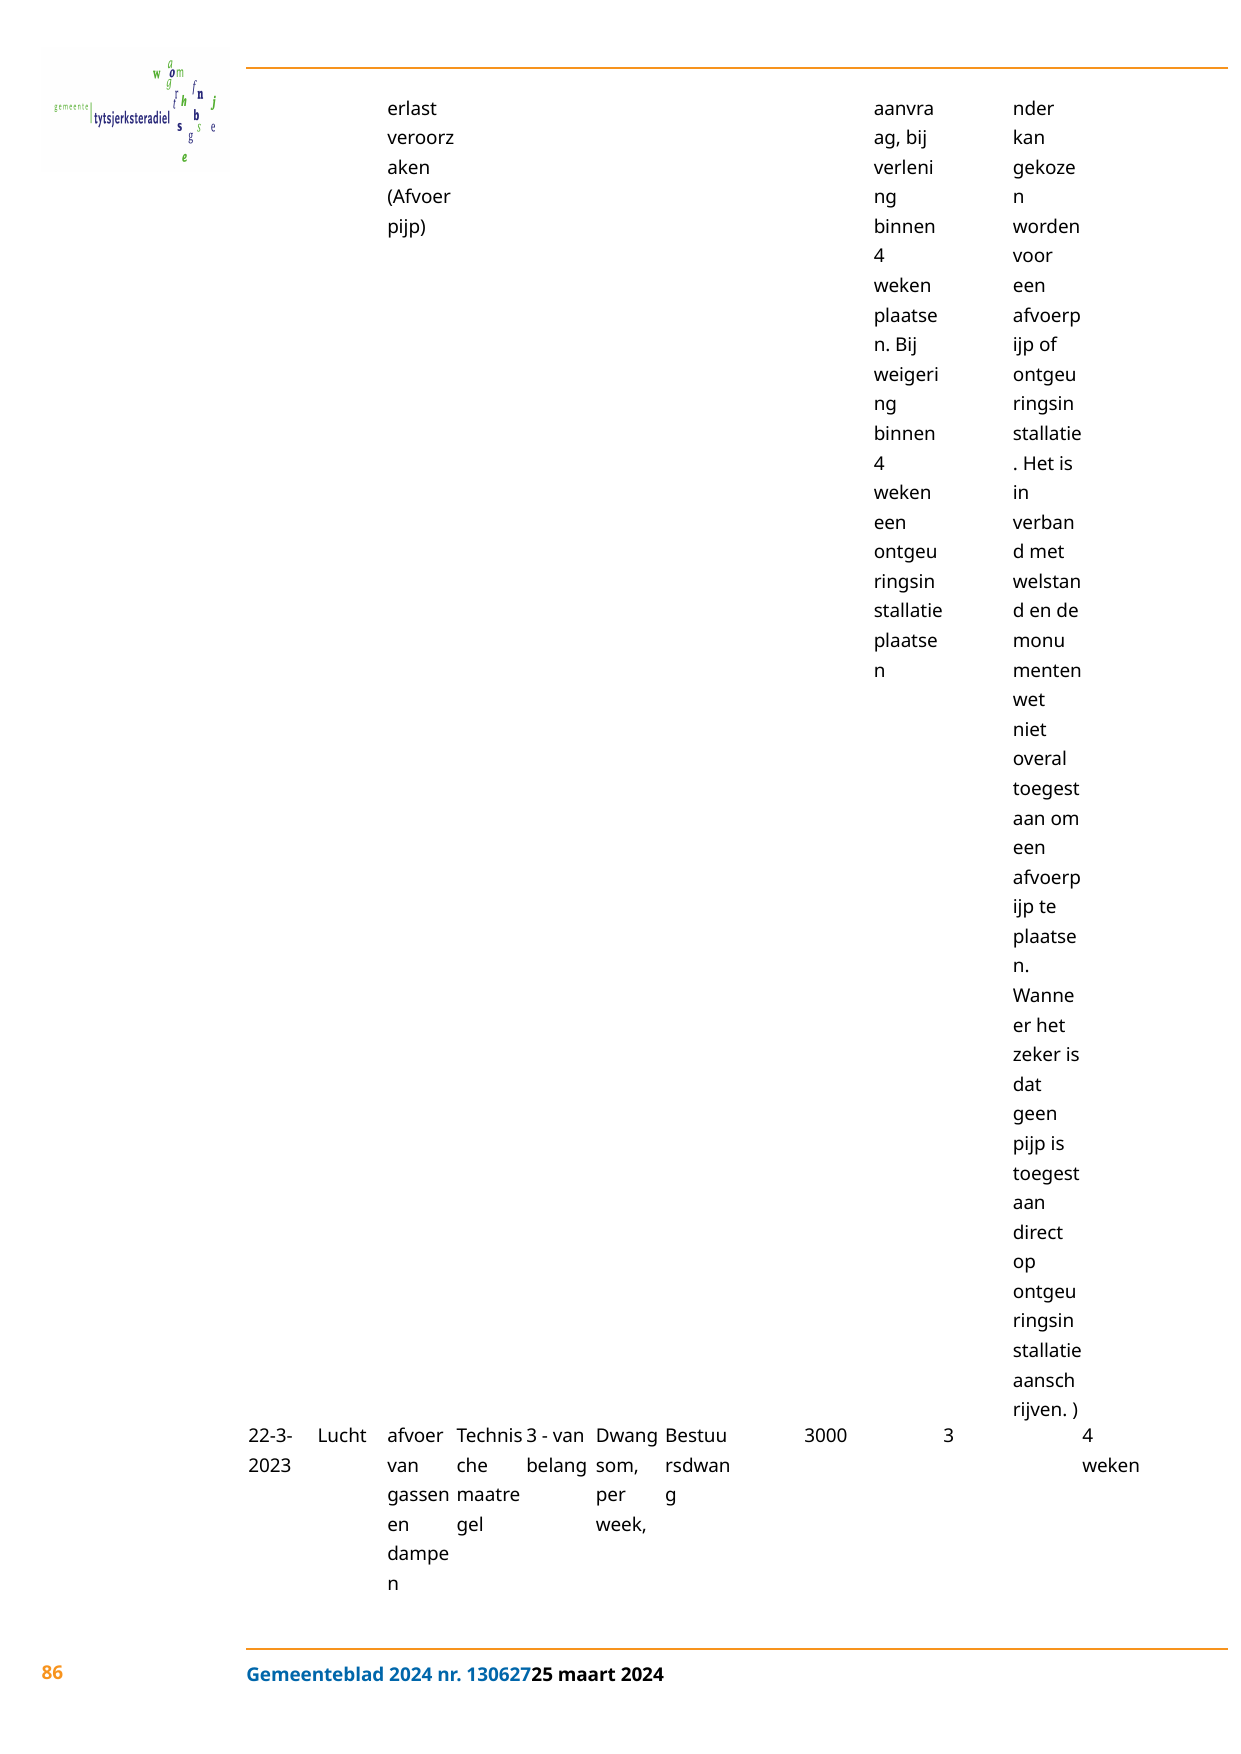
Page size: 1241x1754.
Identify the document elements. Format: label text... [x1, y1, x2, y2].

table_cell [1013, 1422, 1082, 1596]
table_cell afvoer van gassen en dampen [387, 1422, 456, 1596]
table_cell [874, 1422, 943, 1596]
table_cell erlast veroorzaken (Afvoerpijp) [387, 95, 456, 1422]
table_cell [1082, 95, 1152, 1422]
table_cell Lucht [318, 1422, 387, 1596]
table_cell [456, 95, 526, 1422]
table_cell [248, 95, 317, 1422]
table_cell [318, 95, 387, 1422]
picture [41, 47, 231, 172]
table_cell aanvraag, bij verlening binnen 4 weken plaatsen. Bij weigering binnen 4 weken een ontgeuringsinstallatie plaatsen [874, 95, 943, 1422]
table_cell nder kan gekozen worden voor een afvoerpijp of ontgeuringsinstallatie. Het is in verband met welstand en de monumentenwet niet overal toegestaan om een afvoerpijp te plaatsen. Wanneer het zeker is dat geen pijp is toegestaan direct op ontgeuringsinstallatie aanschrijven. ) [1013, 95, 1082, 1422]
table_cell [735, 95, 804, 1422]
table_cell [526, 95, 596, 1422]
table_cell 4 weken [1082, 1422, 1152, 1596]
table_cell [943, 95, 1013, 1422]
table_cell 3 [943, 1422, 1013, 1596]
table_cell [804, 95, 873, 1422]
table_cell Bestuursdwang [665, 1422, 734, 1596]
table_cell Dwangsom, per week, [596, 1422, 665, 1596]
table_cell [665, 95, 734, 1422]
table_cell 3 - van belang [526, 1422, 596, 1596]
table_cell 3000 [804, 1422, 873, 1596]
table_cell Technische maatregel [456, 1422, 526, 1596]
table_cell 22-3-2023 [248, 1422, 317, 1596]
table_cell [735, 1422, 804, 1596]
table_cell [596, 95, 665, 1422]
